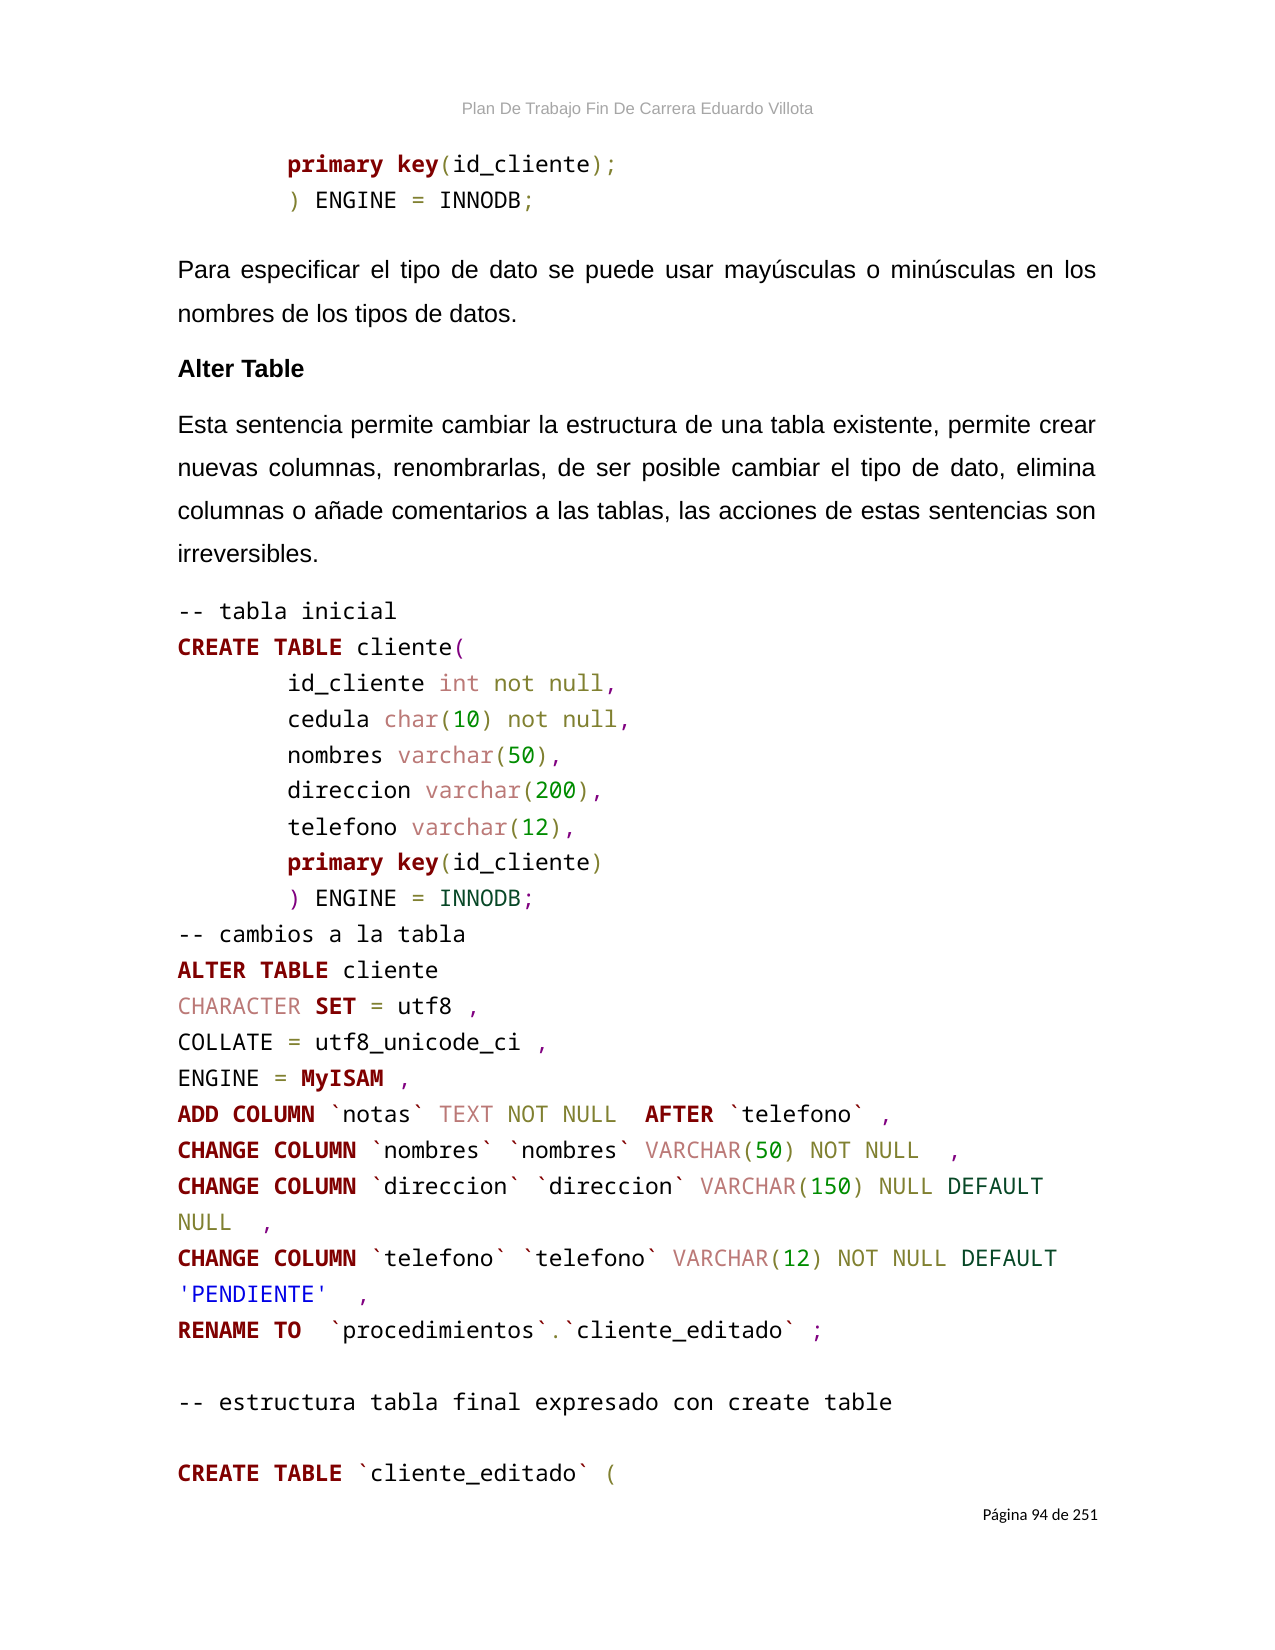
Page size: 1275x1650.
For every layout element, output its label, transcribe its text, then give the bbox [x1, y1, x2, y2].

text ) ENGINE = INNODB; [177, 882, 1098, 913]
text direccion varchar(200), [177, 774, 1098, 806]
text Esta sentencia permite cambiar la estructura de una tabla existente, permite crear nuevas columnas, renombrarlas, de ser posible cambiar el tipo de dato, elimina columnas o añade comentarios a las tablas, las acciones de estas sentencias son irreversibles. [177, 410, 1098, 568]
text primary key(id_cliente); [177, 148, 1098, 179]
text primary key(id_cliente) [177, 846, 1098, 878]
text -- cambios a la tabla [177, 918, 1098, 949]
text CREATE TABLE cliente( [177, 631, 1098, 662]
text ALTER TABLE cliente [177, 954, 1098, 985]
text ADD COLUMN `notas` TEXT NOT NULL AFTER `telefono` , [177, 1098, 1098, 1129]
text nombres varchar(50), [177, 738, 1098, 770]
text CHANGE COLUMN `telefono` `telefono` VARCHAR(12) NOT NULL DEFAULT 'PENDIENTE' , [177, 1242, 1098, 1309]
text Alter Table [177, 354, 1098, 383]
text CREATE TABLE `cliente_editado` ( [177, 1457, 1098, 1488]
text id_cliente int not null, [177, 667, 1098, 698]
text Para especificar el tipo de dato se puede usar mayúsculas o minúsculas en los nombres de los tipos de datos. [177, 255, 1098, 327]
text -- estructura tabla final expresado con create table [177, 1385, 1098, 1417]
text COLLATE = utf8_unicode_ci , [177, 1026, 1098, 1057]
text CHARACTER SET = utf8 , [177, 990, 1098, 1021]
text ) ENGINE = INNODB; [177, 183, 1098, 215]
text CHANGE COLUMN `nombres` `nombres` VARCHAR(50) NOT NULL , [177, 1134, 1098, 1165]
text cedula char(10) not null, [177, 703, 1098, 734]
text CHANGE COLUMN `direccion` `direccion` VARCHAR(150) NULL DEFAULT NULL , [177, 1170, 1098, 1237]
text RENAME TO `procedimientos`.`cliente_editado` ; [177, 1313, 1098, 1345]
text telefono varchar(12), [177, 810, 1098, 842]
text -- tabla inicial [177, 595, 1098, 626]
text ENGINE = MyISAM , [177, 1062, 1098, 1093]
